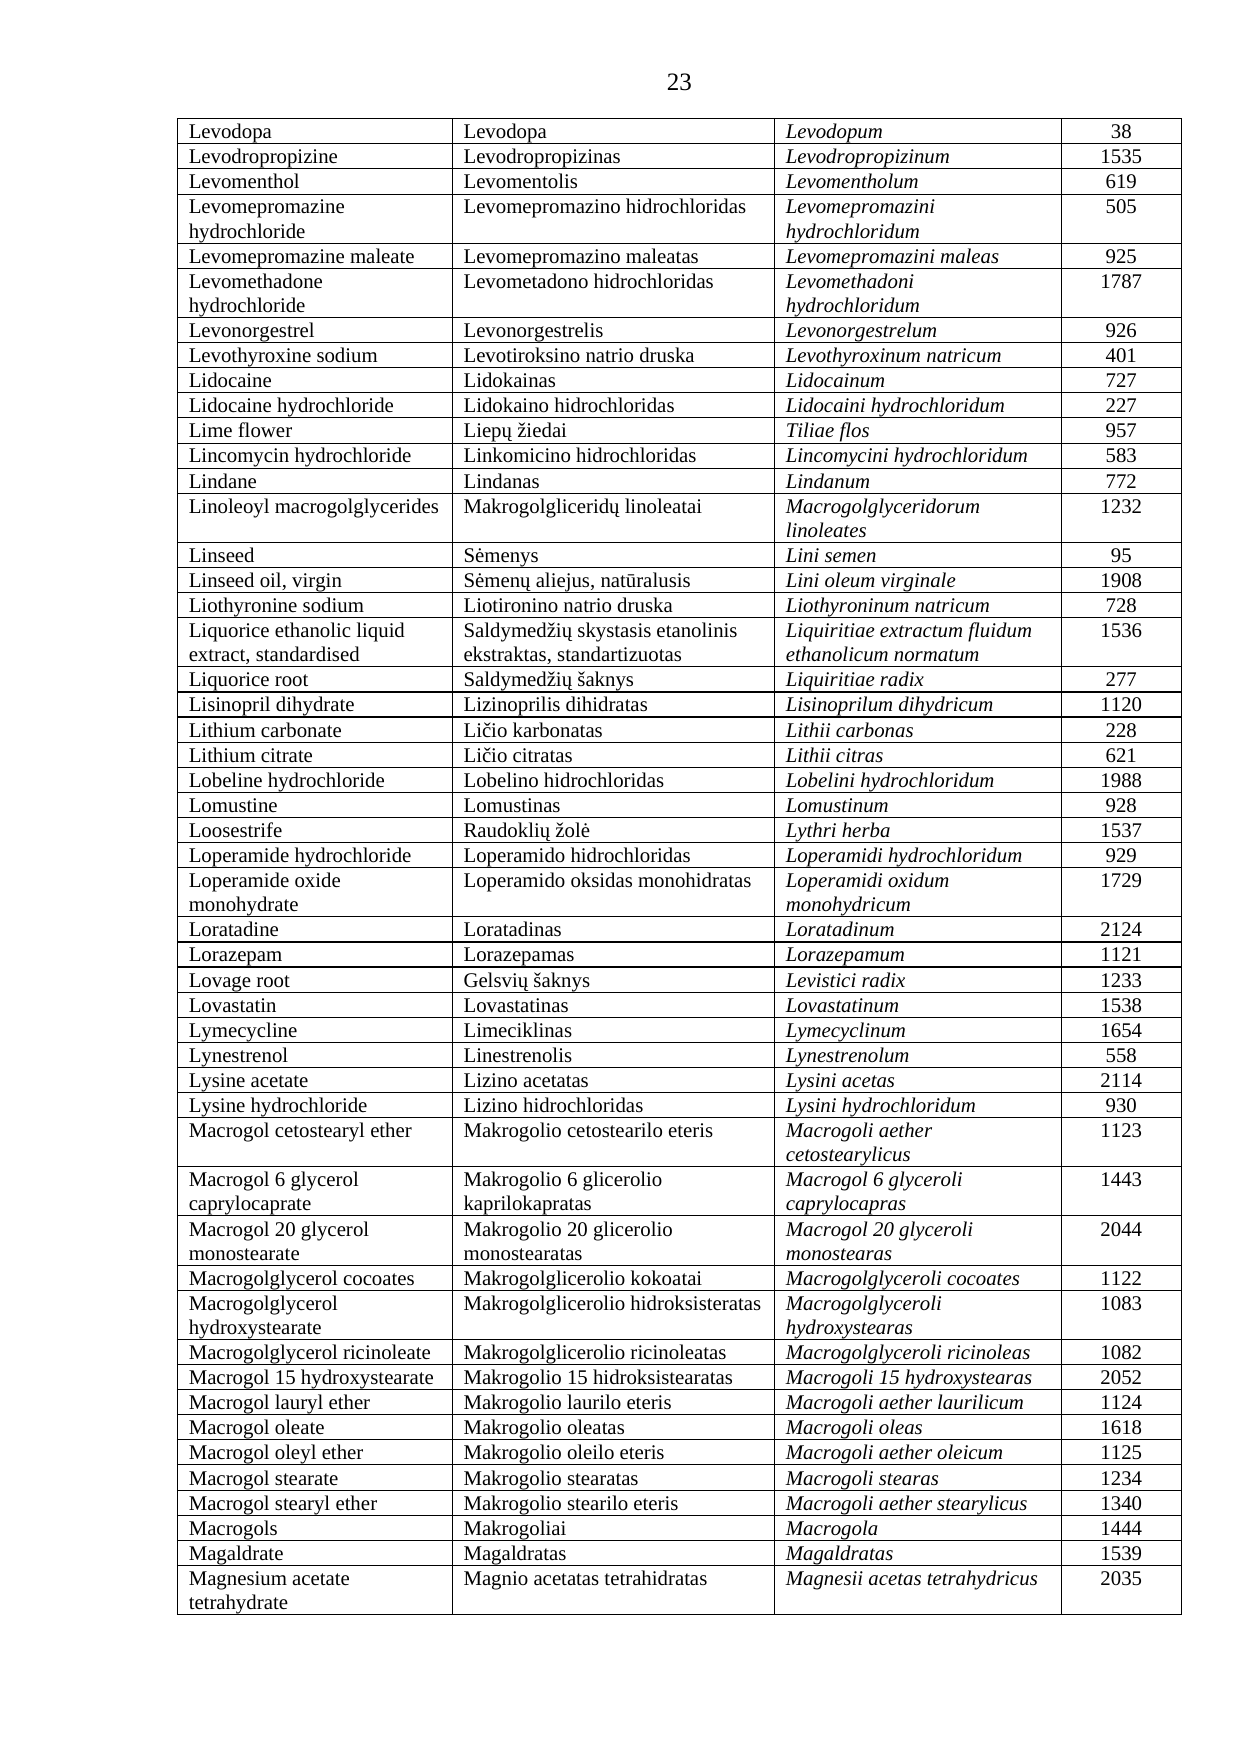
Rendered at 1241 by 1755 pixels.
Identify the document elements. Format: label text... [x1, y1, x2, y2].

table_cell Lime flower [178, 418, 452, 442]
table_cell 619 [1062, 169, 1181, 193]
table_cell Lysini acetas [775, 1068, 1061, 1092]
table_cell Linkomicino hidrochloridas [453, 444, 774, 467]
table_cell Makrogolio oleatas [453, 1415, 774, 1439]
table_cell Macrogolglycerol hydroxystearate [178, 1291, 452, 1339]
table_cell Macrogol lauryl ether [178, 1390, 452, 1414]
table_cell Macrogolglyceroli cocoates [775, 1266, 1061, 1290]
table_cell Levothyroxinum natricum [775, 343, 1061, 367]
table_cell Lovastatinum [775, 993, 1061, 1017]
table_cell Lindanum [775, 469, 1061, 493]
table_cell Levonorgestrelum [775, 318, 1061, 342]
table_cell Makrogolio 6 glicerolio kaprilokapratas [453, 1167, 774, 1215]
table_cell 2124 [1062, 917, 1181, 941]
table_cell 1233 [1062, 968, 1181, 992]
table_cell Loperamide oxide monohydrate [178, 868, 452, 916]
table_cell 728 [1062, 593, 1181, 617]
table_cell 929 [1062, 843, 1181, 867]
table_cell Macrogol oleate [178, 1415, 452, 1439]
table_cell Levomentolis [453, 169, 774, 193]
table_cell Magaldrate [178, 1541, 452, 1565]
table_cell Lysine acetate [178, 1068, 452, 1092]
table_cell Lithii carbonas [775, 718, 1061, 742]
table_cell 1123 [1062, 1118, 1181, 1166]
table_cell Levomepromazine maleate [178, 244, 452, 268]
table_cell Levonorgestrelis [453, 318, 774, 342]
table_cell Makrogolio stearilo eteris [453, 1491, 774, 1514]
table_cell Macrogolglycerol ricinoleate [178, 1340, 452, 1364]
table_cell Macrogoli 15 hydroxystearas [775, 1365, 1061, 1389]
table_cell Loperamido hidrochloridas [453, 843, 774, 867]
table_cell Lidocaine [178, 368, 452, 392]
table_cell 1536 [1062, 618, 1181, 666]
table_cell Lizino hidrochloridas [453, 1093, 774, 1117]
table_cell Makrogolio cetostearilo eteris [453, 1118, 774, 1166]
table_cell Magnio acetatas tetrahidratas [453, 1566, 774, 1614]
table_cell 930 [1062, 1093, 1181, 1117]
table_cell Gelsvių šaknys [453, 968, 774, 992]
table_cell 1787 [1062, 269, 1181, 317]
table_cell Macrogoli aether cetostearylicus [775, 1118, 1061, 1166]
table_cell Lobelini hydrochloridum [775, 768, 1061, 792]
table_cell Lymecycline [178, 1018, 452, 1042]
table_cell Lynestrenolum [775, 1043, 1061, 1067]
table_cell Macrogoli aether oleicum [775, 1440, 1061, 1464]
table_cell 1537 [1062, 818, 1181, 842]
table_cell Levotiroksino natrio druska [453, 343, 774, 367]
table_cell Loratadine [178, 917, 452, 941]
table_cell 2035 [1062, 1566, 1181, 1614]
table_cell Macrogol 6 glyceroli caprylocapras [775, 1167, 1061, 1215]
table_cell Magnesium acetate tetrahydrate [178, 1566, 452, 1614]
table_cell Lomustinum [775, 793, 1061, 817]
table_cell 558 [1062, 1043, 1181, 1067]
table_cell 1122 [1062, 1266, 1181, 1290]
table_cell 1988 [1062, 768, 1181, 792]
table_cell Lymecyclinum [775, 1018, 1061, 1042]
table_cell Makrogolio stearatas [453, 1465, 774, 1489]
table_cell Lobeline hydrochloride [178, 768, 452, 792]
table_cell Lithii citras [775, 743, 1061, 767]
table_cell Macrogol stearyl ether [178, 1491, 452, 1514]
table_cell Macrogoli oleas [775, 1415, 1061, 1439]
table_cell Lizinoprilis dihidratas [453, 693, 774, 716]
table_cell 227 [1062, 393, 1181, 417]
table_cell Raudoklių žolė [453, 818, 774, 842]
table_cell Lidokaino hidrochloridas [453, 393, 774, 417]
table_cell Lidocaini hydrochloridum [775, 393, 1061, 417]
table_cell Liquiritiae radix [775, 667, 1061, 691]
table_cell Loperamidi oxidum monohydricum [775, 868, 1061, 916]
table_cell 95 [1062, 543, 1181, 567]
table_cell Liquorice root [178, 667, 452, 691]
table_cell Macrogolglyceroli ricinoleas [775, 1340, 1061, 1364]
table_cell Loratadinas [453, 917, 774, 941]
table_cell Makrogolio laurilo eteris [453, 1390, 774, 1414]
table_cell 1083 [1062, 1291, 1181, 1339]
table_cell Macrogol 6 glycerol caprylocaprate [178, 1167, 452, 1215]
table_cell Lidokainas [453, 368, 774, 392]
table_cell Macrogola [775, 1516, 1061, 1540]
table_cell Levomepromazino maleatas [453, 244, 774, 268]
table_cell Liepų žiedai [453, 418, 774, 442]
table_cell Levodropropizinum [775, 144, 1061, 168]
table_cell 1535 [1062, 144, 1181, 168]
table_cell Lysini hydrochloridum [775, 1093, 1061, 1117]
table_cell Makrogolio oleilo eteris [453, 1440, 774, 1464]
table_cell Levodropropizinas [453, 144, 774, 168]
table_cell Levomethadoni hydrochloridum [775, 269, 1061, 317]
table_cell 1729 [1062, 868, 1181, 916]
table_cell Levodopa [178, 119, 452, 143]
table_cell Lini oleum virginale [775, 568, 1061, 592]
table_cell Loperamide hydrochloride [178, 843, 452, 867]
table_cell Lisinoprilum dihydricum [775, 693, 1061, 716]
table_cell 401 [1062, 343, 1181, 367]
table_cell Loratadinum [775, 917, 1061, 941]
table_cell Sėmenų aliejus, natūralusis [453, 568, 774, 592]
table_cell Makrogolio 20 glicerolio monostearatas [453, 1216, 774, 1264]
table_cell Levonorgestrel [178, 318, 452, 342]
table_cell Makrogolio 15 hidroksistearatas [453, 1365, 774, 1389]
table_cell 926 [1062, 318, 1181, 342]
table_cell Lynestrenol [178, 1043, 452, 1067]
table_cell Linestrenolis [453, 1043, 774, 1067]
table_cell Loperamido oksidas monohidratas [453, 868, 774, 916]
table_cell Loperamidi hydrochloridum [775, 843, 1061, 867]
table_cell Levomepromazino hidrochloridas [453, 195, 774, 243]
table_cell Linoleoyl macrogolglycerides [178, 494, 452, 542]
table_cell Macrogols [178, 1516, 452, 1540]
table_cell Tiliae flos [775, 418, 1061, 442]
table_cell Levomentholum [775, 169, 1061, 193]
table_cell Levomepromazine hydrochloride [178, 195, 452, 243]
table_cell Macrogolglycerol cocoates [178, 1266, 452, 1290]
table_cell Sėmenys [453, 543, 774, 567]
table_cell 727 [1062, 368, 1181, 392]
table_cell 277 [1062, 667, 1181, 691]
table_cell Lincomycini hydrochloridum [775, 444, 1061, 467]
table_cell 1125 [1062, 1440, 1181, 1464]
table_cell 925 [1062, 244, 1181, 268]
table_cell Makrogolglicerolio ricinoleatas [453, 1340, 774, 1364]
table_cell Magaldratas [775, 1541, 1061, 1565]
table_cell Liotironino natrio druska [453, 593, 774, 617]
table_cell Linseed [178, 543, 452, 567]
table_cell Macrogol 20 glyceroli monostearas [775, 1216, 1061, 1264]
table_cell Lorazepam [178, 943, 452, 966]
table_cell Levodopa [453, 119, 774, 143]
table_cell Linseed oil, virgin [178, 568, 452, 592]
table_cell 1340 [1062, 1491, 1181, 1514]
table_cell 38 [1062, 119, 1181, 143]
table_cell Saldymedžių šaknys [453, 667, 774, 691]
table_cell Lindanas [453, 469, 774, 493]
table_cell Levomepromazini maleas [775, 244, 1061, 268]
table_cell Liquiritiae extractum fluidum ethanolicum normatum [775, 618, 1061, 666]
table_cell 957 [1062, 418, 1181, 442]
table_cell Macrogoli aether stearylicus [775, 1491, 1061, 1514]
table_cell Levodopum [775, 119, 1061, 143]
table_cell Lovage root [178, 968, 452, 992]
table_cell 2044 [1062, 1216, 1181, 1264]
table_cell Macrogolglyceridorum linoleates [775, 494, 1061, 542]
table_cell Levistici radix [775, 968, 1061, 992]
table_cell Lizino acetatas [453, 1068, 774, 1092]
table_cell 1121 [1062, 943, 1181, 966]
table_cell Ličio citratas [453, 743, 774, 767]
table_cell Macrogol 20 glycerol monostearate [178, 1216, 452, 1264]
table_cell Levothyroxine sodium [178, 343, 452, 367]
table_cell Ličio karbonatas [453, 718, 774, 742]
table_cell Lovastatinas [453, 993, 774, 1017]
table_cell 1618 [1062, 1415, 1181, 1439]
table_cell Lincomycin hydrochloride [178, 444, 452, 467]
table_cell Lythri herba [775, 818, 1061, 842]
table_cell Lini semen [775, 543, 1061, 567]
table_cell Makrogolglicerolio kokoatai [453, 1266, 774, 1290]
table_cell Levodropropizine [178, 144, 452, 168]
table_cell 1234 [1062, 1465, 1181, 1489]
table_cell Macrogol cetostearyl ether [178, 1118, 452, 1166]
table_cell Lisinopril dihydrate [178, 693, 452, 716]
table_cell 1654 [1062, 1018, 1181, 1042]
table_cell Liothyroninum natricum [775, 593, 1061, 617]
table_cell Lobelino hidrochloridas [453, 768, 774, 792]
table_cell 2114 [1062, 1068, 1181, 1092]
table_cell 1538 [1062, 993, 1181, 1017]
table_cell Magnesii acetas tetrahydricus [775, 1566, 1061, 1614]
table_cell 228 [1062, 718, 1181, 742]
table_cell Lidocainum [775, 368, 1061, 392]
table_cell 621 [1062, 743, 1181, 767]
table_cell Lorazepamum [775, 943, 1061, 966]
table_cell Macrogol stearate [178, 1465, 452, 1489]
table_cell Lithium citrate [178, 743, 452, 767]
table_cell 1539 [1062, 1541, 1181, 1565]
table_cell Lorazepamas [453, 943, 774, 966]
table_cell Makrogolglicerolio hidroksisteratas [453, 1291, 774, 1339]
table_cell Levomethadone hydrochloride [178, 269, 452, 317]
table_cell 1120 [1062, 693, 1181, 716]
table_cell Macrogoli aether laurilicum [775, 1390, 1061, 1414]
table_cell Lomustine [178, 793, 452, 817]
table_cell Magaldratas [453, 1541, 774, 1565]
table_cell Lidocaine hydrochloride [178, 393, 452, 417]
table_cell Lovastatin [178, 993, 452, 1017]
table_cell 1232 [1062, 494, 1181, 542]
table_cell Macrogolglyceroli hydroxystearas [775, 1291, 1061, 1339]
table_cell 928 [1062, 793, 1181, 817]
table_cell Macrogoli stearas [775, 1465, 1061, 1489]
table_cell Makrogolgliceridų linoleatai [453, 494, 774, 542]
table_cell 1908 [1062, 568, 1181, 592]
table_cell Lithium carbonate [178, 718, 452, 742]
table_cell 772 [1062, 469, 1181, 493]
table_cell 1443 [1062, 1167, 1181, 1215]
table_cell Lindane [178, 469, 452, 493]
table_cell 505 [1062, 195, 1181, 243]
table_cell 1082 [1062, 1340, 1181, 1364]
table_cell Makrogoliai [453, 1516, 774, 1540]
table_cell Loosestrife [178, 818, 452, 842]
table_cell Liquorice ethanolic liquid extract, standardised [178, 618, 452, 666]
table_cell Liothyronine sodium [178, 593, 452, 617]
table_cell 583 [1062, 444, 1181, 467]
table_cell Levometadono hidrochloridas [453, 269, 774, 317]
table_cell 2052 [1062, 1365, 1181, 1389]
table_cell Levomepromazini hydrochloridum [775, 195, 1061, 243]
table_cell Levomenthol [178, 169, 452, 193]
table_cell Saldymedžių skystasis etanolinis ekstraktas, standartizuotas [453, 618, 774, 666]
table_cell Limeciklinas [453, 1018, 774, 1042]
table_cell 1444 [1062, 1516, 1181, 1540]
table_cell Macrogol 15 hydroxystearate [178, 1365, 452, 1389]
table_cell Macrogol oleyl ether [178, 1440, 452, 1464]
table_cell 1124 [1062, 1390, 1181, 1414]
table_cell Lomustinas [453, 793, 774, 817]
table_cell Lysine hydrochloride [178, 1093, 452, 1117]
